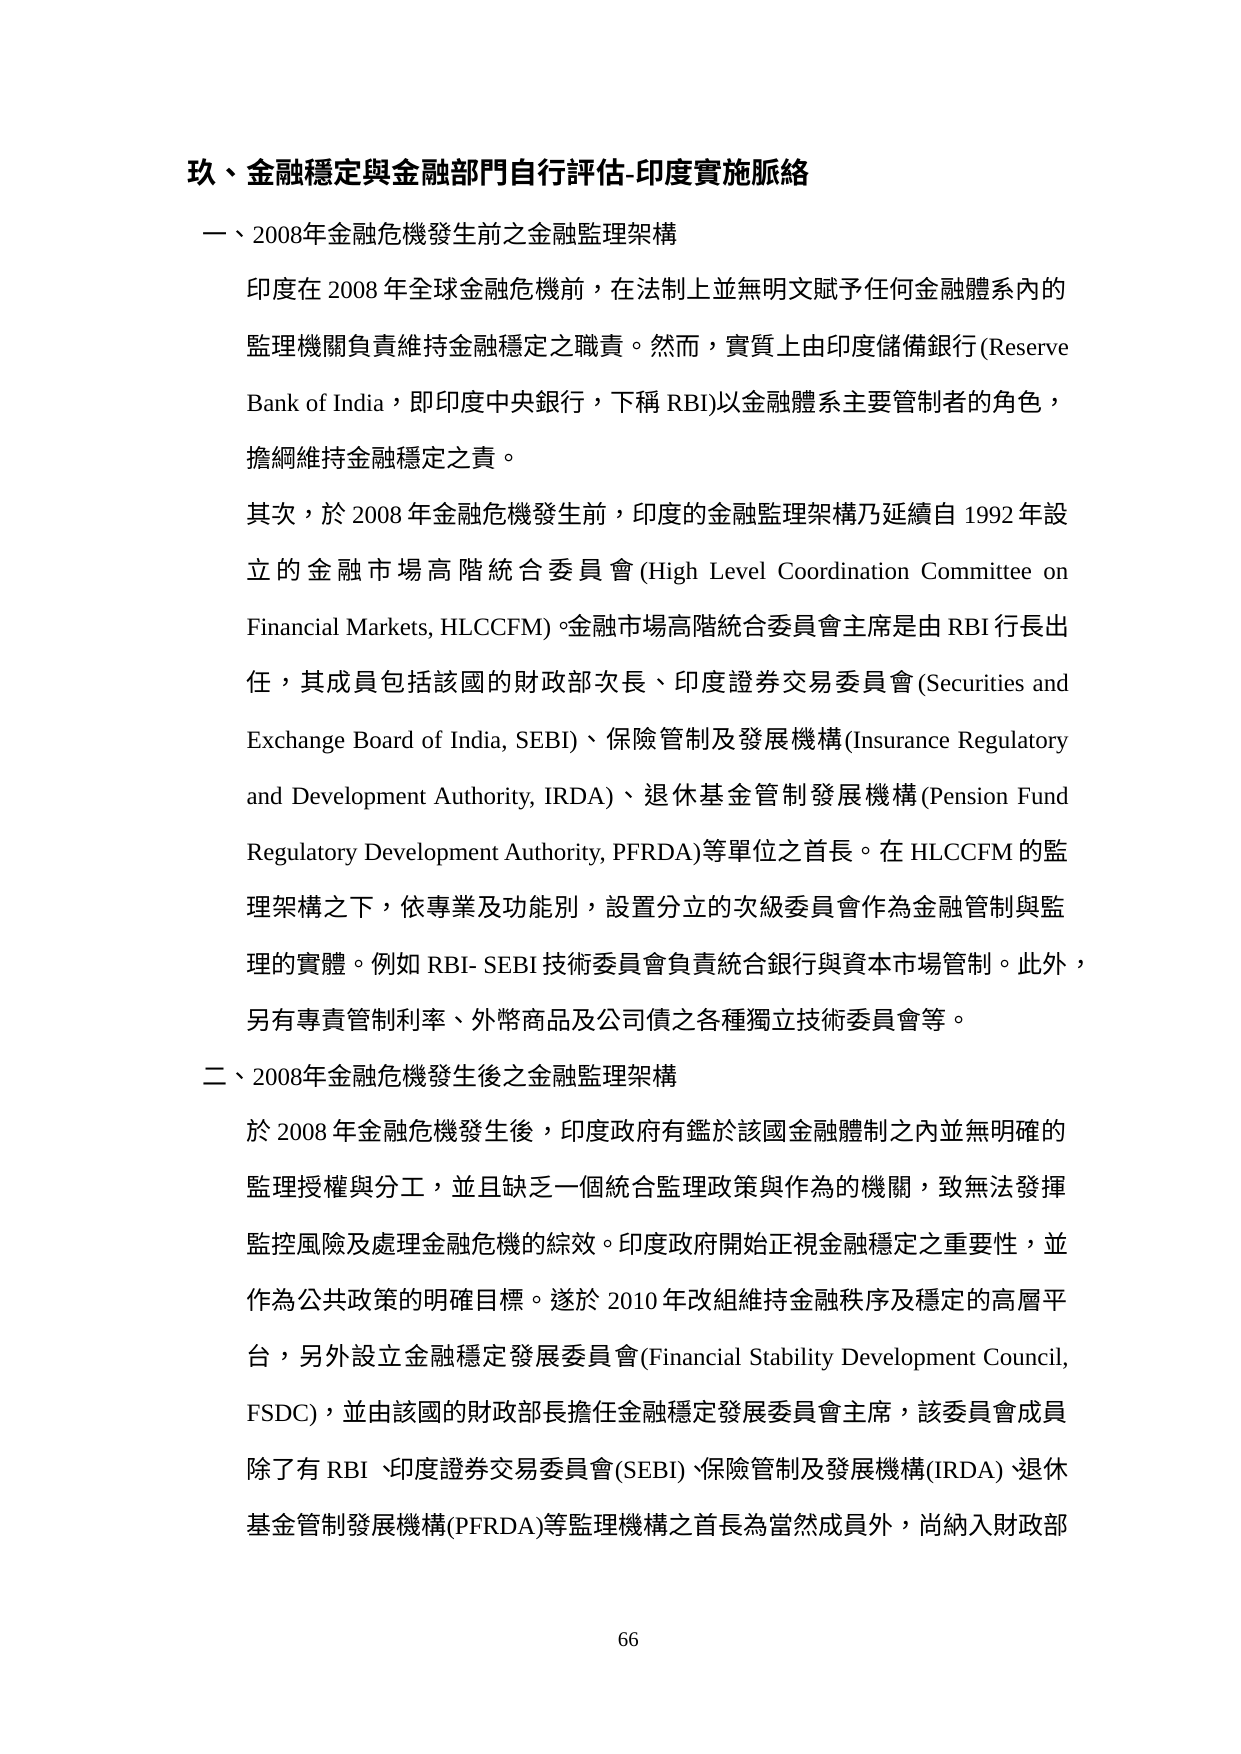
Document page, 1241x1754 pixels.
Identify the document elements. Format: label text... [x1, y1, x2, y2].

text 玖、金融穩定與金融部門自行評估-印度實施脈絡 [187, 150, 1069, 192]
text 印度在2008年全球金融危機前，在法制上並無明文賦予任何金融體系內的監理機關負責維持金融穩定之職責。然而，實質上由印度儲備銀行(Reserve Bank of India，即印度中央銀行，下稱RBI)以金融體系主要管制者的角色，擔綱維持金融穩定之責。 [246, 269, 1069, 475]
text 其次，於2008年金融危機發生前，印度的金融監理架構乃延續自1992年設立的金融市場高階統合委員會(High Level Coordination Committee on Financial Markets, HLCCFM)。金融市場高階統合委員會主席是由RBI行長出任，其成員包括該國的財政部次長、印度證券交易委員會(Securities and Exchange Board of India, SEBI)、保險管制及發展機構(Insurance Regulatory and Development Authority, IRDA)、退休基金管制發展機構(Pension Fund Regulatory Development Authority, PFRDA)等單位之首長。在HLCCFM的監理架構之下，依專業及功能別，設置分立的次級委員會作為金融管制與監理的實體。例如RBI- SEBI技術委員會負責統合銀行與資本市場管制。此外，另有專責管制利率、外幣商品及公司債之各種獨立技術委員會等。 [246, 493, 1069, 1037]
text 二、2008年金融危機發生後之金融監理架構 [202, 1055, 1069, 1093]
text 一、2008年金融危機發生前之金融監理架構 [202, 213, 1069, 251]
text 於2008年金融危機發生後，印度政府有鑑於該國金融體制之內並無明確的監理授權與分工，並且缺乏一個統合監理政策與作為的機關，致無法發揮監控風險及處理金融危機的綜效。印度政府開始正視金融穩定之重要性，並作為公共政策的明確目標。遂於2010年改組維持金融秩序及穩定的高層平台，另外設立金融穩定發展委員會(Financial Stability Development Council, FSDC)，並由該國的財政部長擔任金融穩定發展委員會主席，該委員會成員除了有RBI 、印度證券交易委員會(SEBI)、保險管制及發展機構(IRDA)、退休基金管制發展機構(PFRDA)等監理機構之首長為當然成員外，尚納入財政部 [246, 1111, 1069, 1542]
